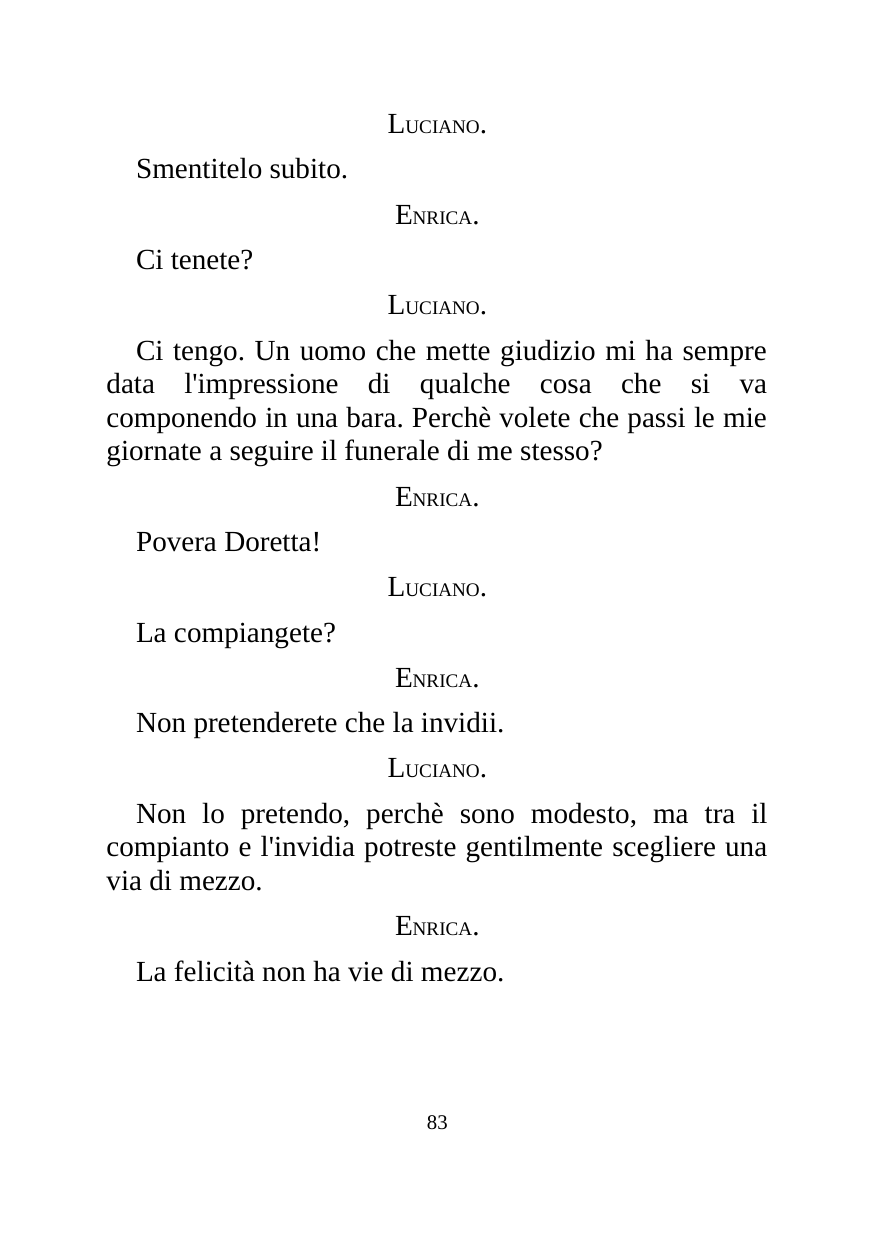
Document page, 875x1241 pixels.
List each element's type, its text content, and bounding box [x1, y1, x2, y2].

text Enrica. [106, 660, 768, 693]
text Luciano. [106, 287, 768, 321]
text La compiangete? [106, 615, 768, 648]
text Povera Doretta! [106, 524, 768, 558]
text Non lo pretendo, perchè sono modesto, ma tra il compianto e l'invidia potreste gentilmente scegliere una via di mezzo. [106, 796, 768, 897]
text Smentitelo subito. [106, 152, 768, 185]
text Luciano. [106, 569, 768, 603]
text Enrica. [106, 479, 768, 512]
text Luciano. [106, 106, 768, 140]
text Enrica. [106, 197, 768, 230]
text La felicità non ha vie di mezzo. [106, 954, 768, 987]
text Luciano. [106, 751, 768, 784]
text Ci tenete? [106, 242, 768, 276]
text Enrica. [106, 908, 768, 942]
text Ci tengo. Un uomo che mette giudizio mi ha sempre data l'impressione di qualche cosa che si va componendo in una bara. Perchè volete che passi le mie giornate a seguire il funerale di me stesso? [106, 333, 768, 467]
text Non pretenderete che la invidii. [106, 705, 768, 739]
